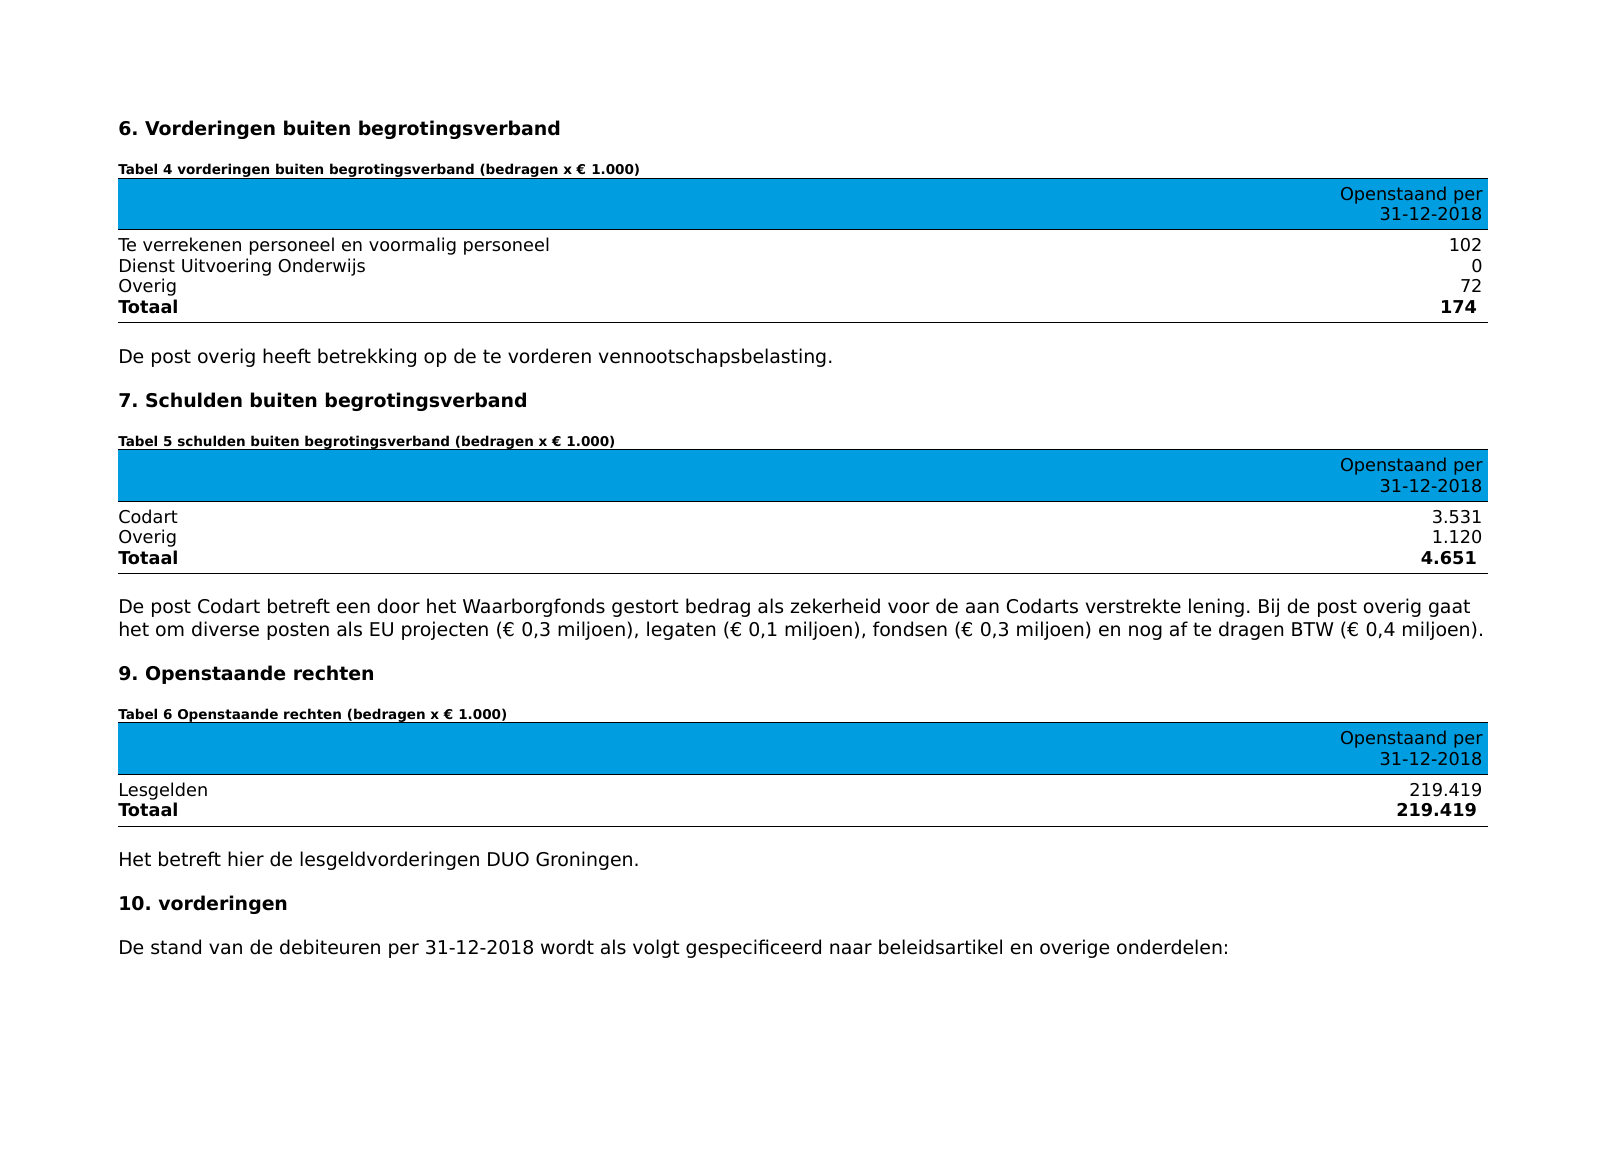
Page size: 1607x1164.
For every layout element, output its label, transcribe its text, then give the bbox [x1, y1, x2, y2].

subtitle 9. Openstaande rechten [118, 663, 1488, 684]
table_cell 3.531 [1269, 502, 1488, 527]
table_cell Lesgelden [118, 775, 1227, 800]
table_cell 72 [1269, 276, 1488, 297]
table_header Tabel 4 vorderingen buiten begrotingsverband (bedragen x € 1.000) [118, 162, 1488, 178]
table_cell 219.419 [1227, 800, 1488, 826]
table_header Tabel 6 Openstaande rechten (bedragen x € 1.000) [118, 706, 1488, 722]
table_cell Te verrekenen personeel en voormalig personeel [118, 230, 1269, 256]
table_cell Totaal [118, 548, 1269, 573]
table_cell 174 [1269, 297, 1488, 322]
table_cell Totaal [118, 297, 1269, 322]
table_cell 1.120 [1269, 527, 1488, 548]
subtitle 10. vorderingen [118, 893, 1488, 915]
table_cell Openstaand per 31-12-2018 [1269, 450, 1488, 501]
table_cell Openstaand per 31-12-2018 [1269, 179, 1488, 229]
table_cell Overig [118, 276, 1269, 297]
table_cell Overig [118, 527, 1269, 548]
table_cell 219.419 [1227, 775, 1488, 800]
text Het betreft hier de lesgeldvorderingen DUO Groningen. [118, 849, 1488, 871]
table_cell [118, 179, 1269, 229]
text De post Codart betreft een door het Waarborgfonds gestort bedrag als zekerheid voor de aan Codarts verstrekte lening. Bij de post overig gaat het om diverse posten als EU projecten (€ 0,3 miljoen), legaten (€ 0,1 miljoen), fondsen (€ 0,3 miljoen) en nog af te dragen BTW (€ 0,4 miljoen). [118, 596, 1488, 640]
table_cell Dienst Uitvoering Onderwijs [118, 256, 1269, 276]
text De post overig heeft betrekking op de te vorderen vennootschapsbelasting. [118, 346, 1488, 367]
subtitle 7. Schulden buiten begrotingsverband [118, 390, 1488, 412]
table_cell [118, 450, 1269, 501]
table_cell 0 [1269, 256, 1488, 276]
subtitle 6. Vorderingen buiten begrotingsverband [118, 118, 1488, 140]
table_cell Totaal [118, 800, 1227, 826]
table_cell Openstaand per 31-12-2018 [1227, 723, 1488, 774]
table_cell [118, 723, 1227, 774]
table_cell Codart [118, 502, 1269, 527]
table_header Tabel 5 schulden buiten begrotingsverband (bedragen x € 1.000) [118, 434, 1488, 449]
table_cell 102 [1269, 230, 1488, 256]
text De stand van de debiteuren per 31-12-2018 wordt als volgt gespecificeerd naar beleidsartikel en overige onderdelen: [118, 937, 1488, 959]
table_cell 4.651 [1269, 548, 1488, 573]
